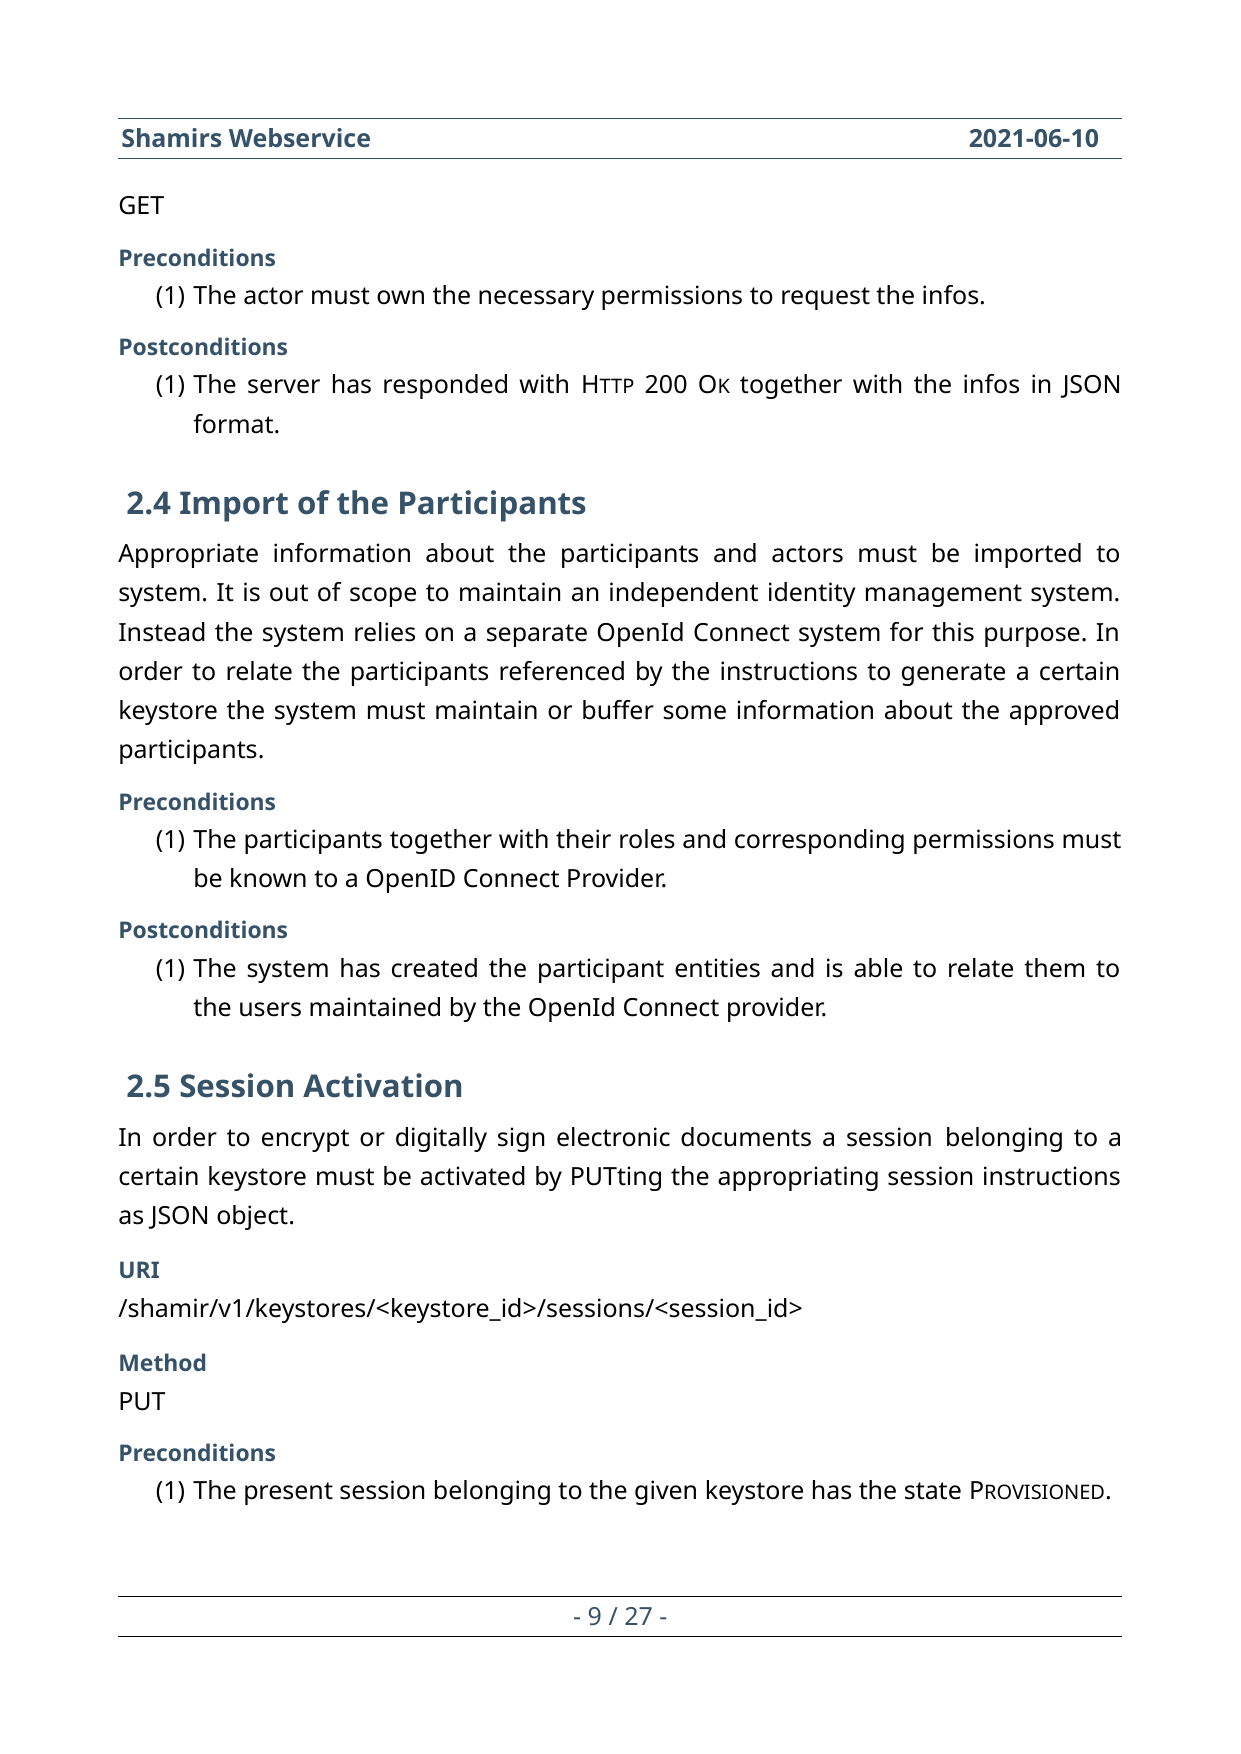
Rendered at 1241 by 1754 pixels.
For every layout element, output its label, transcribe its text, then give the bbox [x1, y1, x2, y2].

subtitle Session Activation [118, 1064, 1122, 1107]
text /shamir/v1/keystores/<keystore_id>/sessions/<session_id> [118, 1290, 1122, 1324]
text GET [118, 188, 1122, 222]
text PUT [118, 1383, 1122, 1417]
list The participants together with their roles and corresponding permissions must be known to a OpenID Connect Provider. [156, 821, 1122, 895]
text In order to encrypt or digitally sign electronic documents a session belonging to a certain keystore must be activated by PUTting the appropriating session instructions as JSON object. [118, 1119, 1122, 1232]
list The server has responded with Http 200 Ok together with the infos in JSON format. [156, 367, 1122, 440]
subtitle Import of the Participants [118, 481, 1122, 523]
list The present session belonging to the given keystore has the state Provisioned. [156, 1473, 1122, 1507]
list The system has created the participant entities and is able to relate them to the users maintained by the OpenId Connect provider. [156, 950, 1122, 1023]
text Preconditions [118, 1437, 1122, 1468]
text Method [118, 1344, 1122, 1378]
text Preconditions [118, 241, 1122, 273]
text Postconditions [118, 331, 1122, 362]
list The actor must own the necessary permissions to request the infos. [156, 277, 1122, 311]
text Postconditions [118, 914, 1122, 946]
text Preconditions [118, 786, 1122, 817]
text URI [118, 1251, 1122, 1285]
text Appropriate information about the participants and actors must be imported to system. It is out of scope to maintain an independent identity management system. Instead the system relies on a separate OpenId Connect system for this purpose. In order to relate the participants referenced by the instructions to generate a certain keystore the system must maintain or buffer some information about the approved participants. [118, 536, 1122, 766]
